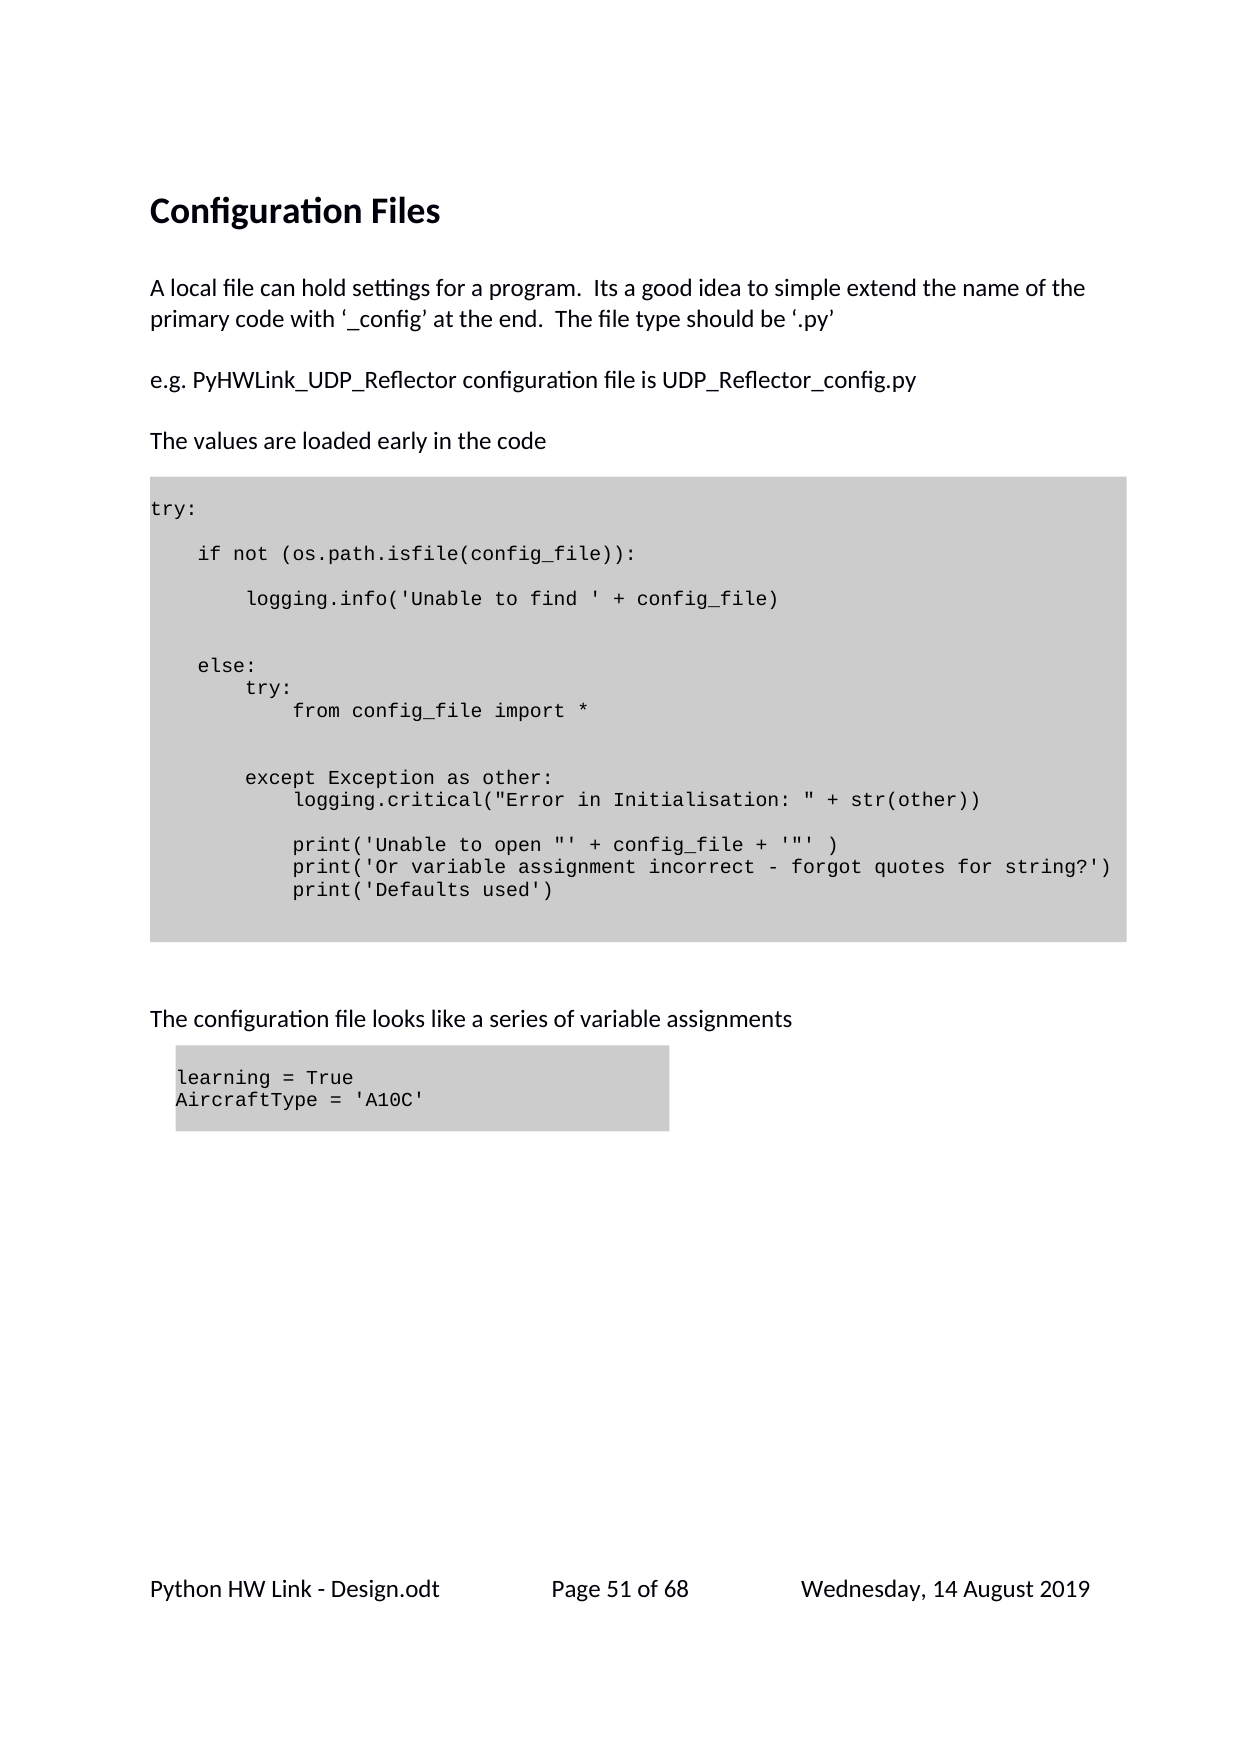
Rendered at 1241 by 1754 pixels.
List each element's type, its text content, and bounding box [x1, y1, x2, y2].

subtitle Configuration Files [150, 187, 1090, 233]
text The configuration file looks like a series of variable assignments [150, 1003, 1090, 1034]
text The values are loaded early in the code [150, 425, 1090, 455]
text e.g. PyHWLink_UDP_Reflector configuration file is UDP_Reflector_config.py [150, 364, 1090, 394]
text A local file can hold settings for a program. Its a good idea to simple extend the name of the primary code with ‘_config’ at the end. The file type should be ‘.py’ [150, 272, 1090, 333]
